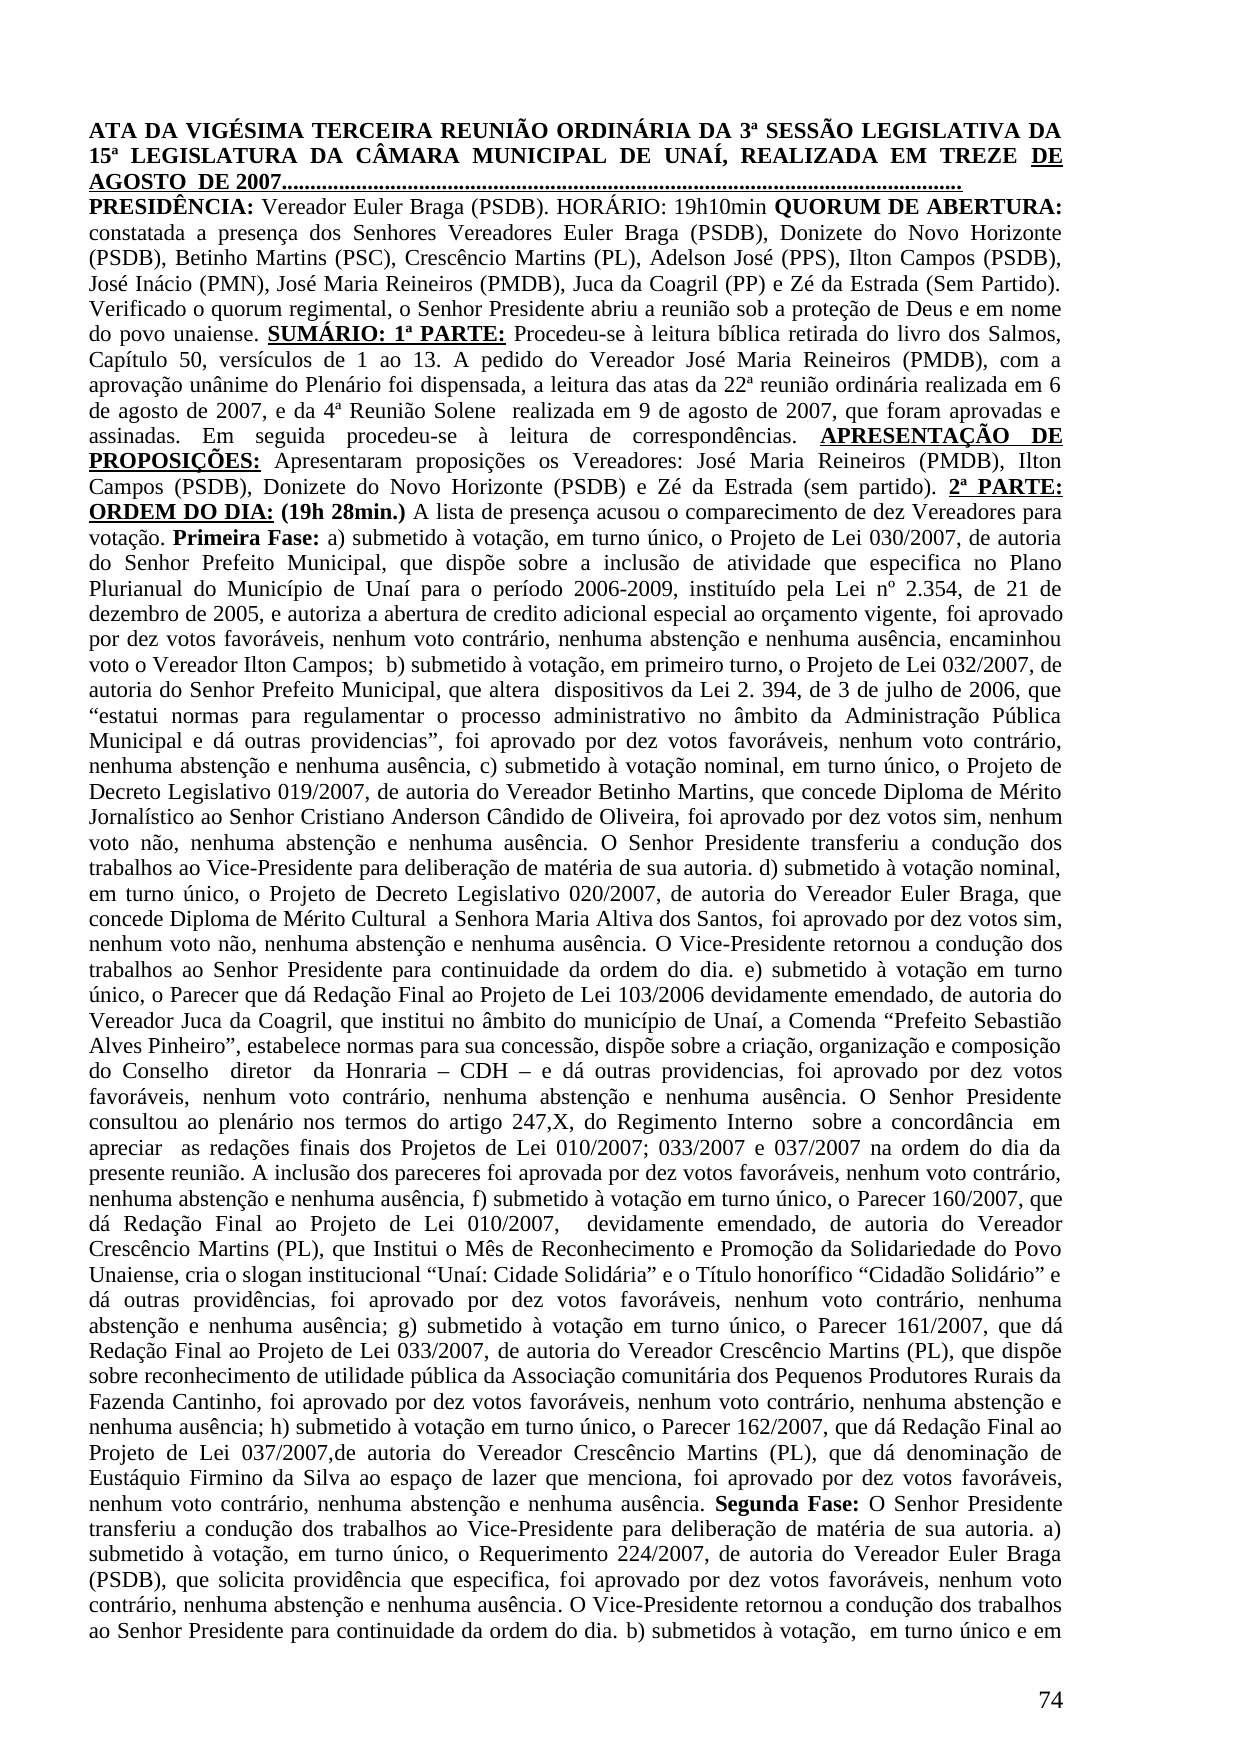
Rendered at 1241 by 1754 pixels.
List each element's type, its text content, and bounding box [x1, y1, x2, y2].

text PRESIDÊNCIA: Vereador Euler Braga (PSDB). HORÁRIO: 19h10min QUORUM DE ABERTURA: constatada a presença dos Senhores Vereadores Euler Braga (PSDB), Donizete do Novo Horizonte (PSDB), Betinho Martins (PSC), Crescêncio Martins (PL), Adelson José (PPS), Ilton Campos (PSDB), José Inácio (PMN), José Maria Reineiros (PMDB), Juca da Coagril (PP) e Zé da Estrada (Sem Partido). Verificado o quorum regimental, o Senhor Presidente abriu a reunião sob a proteção de Deus e em nome do povo unaiense. SUMÁRIO: 1ª PARTE: Procedeu-se à leitura bíblica retirada do livro dos Salmos, Capítulo 50, versículos de 1 ao 13. A pedido do Vereador José Maria Reineiros (PMDB), com a aprovação unânime do Plenário foi dispensada, a leitura das atas da 22ª reunião ordinária realizada em 6 de agosto de 2007, e da 4ª Reunião Solene realizada em 9 de agosto de 2007, que foram aprovadas e assinadas. Em seguida procedeu-se à leitura de correspondências. APRESENTAÇÃO DE PROPOSIÇÕES: Apresentaram proposições os Vereadores: José Maria Reineiros (PMDB), Ilton Campos (PSDB), Donizete do Novo Horizonte (PSDB) e Zé da Estrada (sem partido). 2ª PARTE: ORDEM DO DIA: (19h 28min.) A lista de presença acusou o comparecimento de dez Vereadores para votação. Primeira Fase: a) submetido à votação, em turno único, o Projeto de Lei 030/2007, de autoria do Senhor Prefeito Municipal, que dispõe sobre a inclusão de atividade que especifica no Plano Plurianual do Município de Unaí para o período 2006-2009, instituído pela Lei nº 2.354, de 21 de dezembro de 2005, e autoriza a abertura de credito adicional especial ao orçamento vigente, foi aprovado por dez votos favoráveis, nenhum voto contrário, nenhuma abstenção e nenhuma ausência, encaminhou voto o Vereador Ilton Campos; b) submetido à votação, em primeiro turno, o Projeto de Lei 032/2007, de autoria do Senhor Prefeito Municipal, que altera dispositivos da Lei 2. 394, de 3 de julho de 2006, que “estatui normas para regulamentar o processo administrativo no âmbito da Administração Pública Municipal e dá outras providencias”, foi aprovado por dez votos favoráveis, nenhum voto contrário, nenhuma abstenção e nenhuma ausência, c) submetido à votação nominal, em turno único, o Projeto de Decreto Legislativo 019/2007, de autoria do Vereador Betinho Martins, que concede Diploma de Mérito Jornalístico ao Senhor Cristiano Anderson Cândido de Oliveira, foi aprovado por dez votos sim, nenhum voto não, nenhuma abstenção e nenhuma ausência. O Senhor Presidente transferiu a condução dos trabalhos ao Vice-Presidente para deliberação de matéria de sua autoria. d) submetido à votação nominal, em turno único, o Projeto de Decreto Legislativo 020/2007, de autoria do Vereador Euler Braga, que concede Diploma de Mérito Cultural a Senhora Maria Altiva dos Santos, foi aprovado por dez votos sim, nenhum voto não, nenhuma abstenção e nenhuma ausência. O Vice-Presidente retornou a condução dos trabalhos ao Senhor Presidente para continuidade da ordem do dia. e) submetido à votação em turno único, o Parecer que dá Redação Final ao Projeto de Lei 103/2006 devidamente emendado, de autoria do Vereador Juca da Coagril, que institui no âmbito do município de Unaí, a Comenda “Prefeito Sebastião Alves Pinheiro”, estabelece normas para sua concessão, dispõe sobre a criação, organização e composição do Conselho diretor da Honraria – CDH – e dá outras providencias, foi aprovado por dez votos favoráveis, nenhum voto contrário, nenhuma abstenção e nenhuma ausência. O Senhor Presidente consultou ao plenário nos termos do artigo 247,X, do Regimento Interno sobre a concordância em apreciar as redações finais dos Projetos de Lei 010/2007; 033/2007 e 037/2007 na ordem do dia da presente reunião. A inclusão dos pareceres foi aprovada por dez votos favoráveis, nenhum voto contrário, nenhuma abstenção e nenhuma ausência, f) submetido à votação em turno único, o Parecer 160/2007, que dá Redação Final ao Projeto de Lei 010/2007, devidamente emendado, de autoria do Vereador Crescêncio Martins (PL), que Institui o Mês de Reconhecimento e Promoção da Solidariedade do Povo Unaiense, cria o slogan institucional “Unaí: Cidade Solidária” e o Título honorífico “Cidadão Solidário” e dá outras providências, foi aprovado por dez votos favoráveis, nenhum voto contrário, nenhuma abstenção e nenhuma ausência; g) submetido à votação em turno único, o Parecer 161/2007, que dá Redação Final ao Projeto de Lei 033/2007, de autoria do Vereador Crescêncio Martins (PL), que dispõe sobre reconhecimento de utilidade pública da Associação comunitária dos Pequenos Produtores Rurais da Fazenda Cantinho, foi aprovado por dez votos favoráveis, nenhum voto contrário, nenhuma abstenção e nenhuma ausência; h) submetido à votação em turno único, o Parecer 162/2007, que dá Redação Final ao Projeto de Lei 037/2007,de autoria do Vereador Crescêncio Martins (PL), que dá denominação de Eustáquio Firmino da Silva ao espaço de lazer que menciona, foi aprovado por dez votos favoráveis, nenhum voto contrário, nenhuma abstenção e nenhuma ausência. Segunda Fase: O Senhor Presidente transferiu a condução dos trabalhos ao Vice-Presidente para deliberação de matéria de sua autoria. a) submetido à votação, em turno único, o Requerimento 224/2007, de autoria do Vereador Euler Braga (PSDB), que solicita providência que especifica, foi aprovado por dez votos favoráveis, nenhum voto contrário, nenhuma abstenção e nenhuma ausência. O Vice-Presidente retornou a condução dos trabalhos ao Senhor Presidente para continuidade da ordem do dia. b) submetidos à votação, em turno único e em [88, 194, 1063, 1643]
text ATA DA VIGÉSIMA TERCEIRA REUNIÃO ORDINÁRIA DA 3ª SESSÃO LEGISLATIVA DA 15ª LEGISLATURA DA CÂMARA MUNICIPAL DE UNAÍ, REALIZADA EM TREZE DE AGOSTO DE 2007....................................................................................................................... [88, 118, 1063, 194]
